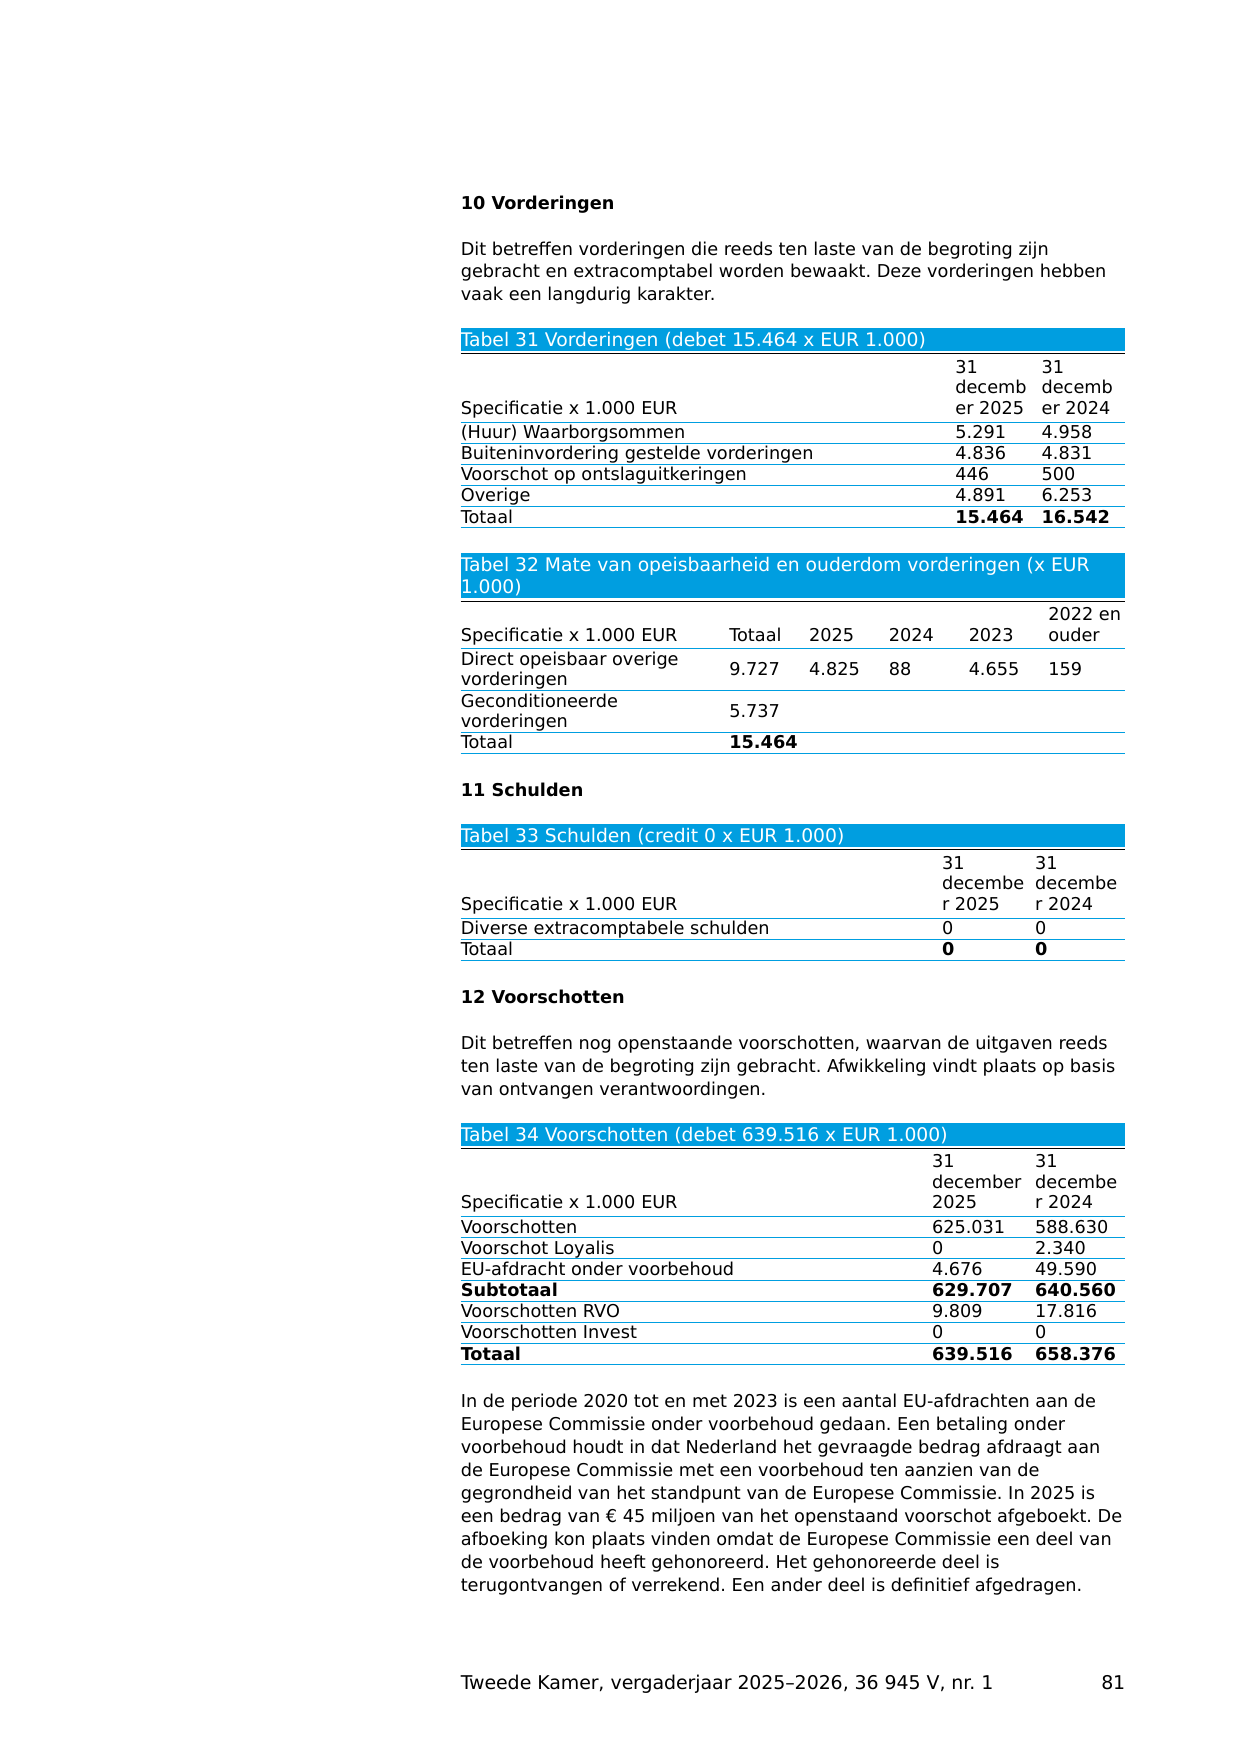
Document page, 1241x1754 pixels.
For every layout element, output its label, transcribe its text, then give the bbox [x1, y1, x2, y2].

table_cell [806, 691, 886, 732]
table_cell 31 december 2024 [1039, 354, 1125, 421]
table_cell 0 [1032, 919, 1125, 939]
table_cell 9.727 [726, 649, 806, 690]
table_cell EU-afdracht onder voorbehoud [461, 1259, 929, 1279]
text Dit betreffen vorderingen die reeds ten laste van de begroting zijn gebracht en extracomptabel worden bewaakt. Deze vorderingen hebben vaak een langdurig karakter. [461, 237, 1125, 305]
table_cell 49.590 [1032, 1259, 1125, 1279]
table_cell 625.031 [929, 1217, 1032, 1237]
table_cell Buiteninvordering gestelde vorderingen [461, 444, 952, 464]
table_cell Specificatie x 1.000 EUR [461, 1149, 929, 1216]
table_cell 5.291 [952, 423, 1038, 443]
table_cell 2.340 [1032, 1238, 1125, 1258]
table_cell 640.560 [1032, 1281, 1125, 1301]
table_cell Specificatie x 1.000 EUR [461, 354, 952, 421]
table_cell 5.737 [726, 691, 806, 732]
table_cell Totaal [461, 507, 952, 527]
table_cell 88 [886, 649, 966, 690]
table_cell 4.891 [952, 486, 1038, 506]
table_cell Subtotaal [461, 1281, 929, 1301]
table_cell 4.655 [966, 649, 1045, 690]
table_cell 446 [952, 465, 1038, 485]
table_cell Totaal [461, 733, 726, 753]
table_cell [1045, 733, 1125, 753]
table_cell Diverse extracomptabele schulden [461, 919, 939, 939]
text 12 Voorschotten [461, 985, 1125, 1008]
table_cell 2024 [886, 602, 966, 648]
table_cell 31 december 2024 [1032, 850, 1125, 917]
table_cell 588.630 [1032, 1217, 1125, 1237]
table_cell 4.958 [1039, 423, 1125, 443]
table_cell 0 [939, 940, 1032, 960]
table_cell [886, 733, 966, 753]
table_cell Voorschot Loyalis [461, 1238, 929, 1258]
table_cell Totaal [461, 1344, 929, 1364]
table_cell 0 [929, 1238, 1032, 1258]
table_cell Voorschotten RVO [461, 1302, 929, 1322]
table_cell 17.816 [1032, 1302, 1125, 1322]
table_cell 16.542 [1039, 507, 1125, 527]
text 11 Schulden [461, 778, 1125, 801]
table_cell 0 [939, 919, 1032, 939]
table_cell 0 [929, 1323, 1032, 1343]
table_cell 9.809 [929, 1302, 1032, 1322]
table_cell 0 [1032, 940, 1125, 960]
table_cell 2023 [966, 602, 1045, 648]
table_cell 31 december 2025 [929, 1149, 1032, 1216]
table_cell Geconditioneerde vorderingen [461, 691, 726, 732]
text Dit betreffen nog openstaande voorschotten, waarvan de uitgaven reeds ten laste van de begroting zijn gebracht. Afwikkeling vindt plaats op basis van ontvangen verantwoordingen. [461, 1031, 1125, 1100]
table_cell 639.516 [929, 1344, 1032, 1364]
table_cell Totaal [726, 602, 806, 648]
table_cell [886, 691, 966, 732]
text In de periode 2020 tot en met 2023 is een aantal EU-afdrachten aan de Europese Commissie onder voorbehoud gedaan. Een betaling onder voorbehoud houdt in dat Nederland het gevraagde bedrag afdraagt aan de Europese Commissie met een voorbehoud ten aanzien van de gegrondheid van het standpunt van de Europese Commissie. In 2025 is een bedrag van € 45 miljoen van het openstaand voorschot afgeboekt. De afboeking kon plaats vinden omdat de Europese Commissie een deel van de voorbehoud heeft gehonoreerd. Het gehonoreerde deel is terugontvangen of verrekend. Een ander deel is definitief afgedragen. [461, 1389, 1125, 1596]
table_cell [966, 691, 1045, 732]
table_cell 6.253 [1039, 486, 1125, 506]
table_cell 15.464 [952, 507, 1038, 527]
table_cell Voorschotten Invest [461, 1323, 929, 1343]
table_cell 0 [1032, 1323, 1125, 1343]
table_cell 4.825 [806, 649, 886, 690]
table_cell Overige [461, 486, 952, 506]
table_cell Voorschotten [461, 1217, 929, 1237]
table_cell 4.831 [1039, 444, 1125, 464]
table_cell 2025 [806, 602, 886, 648]
table_cell 2022 en ouder [1045, 602, 1125, 648]
table_cell 629.707 [929, 1281, 1032, 1301]
table_cell 658.376 [1032, 1344, 1125, 1364]
table_cell 15.464 [726, 733, 806, 753]
table_cell 159 [1045, 649, 1125, 690]
table_cell Totaal [461, 940, 939, 960]
table_cell [806, 733, 886, 753]
table_cell 31 december 2025 [939, 850, 1032, 917]
table_cell 31 december 2025 [952, 354, 1038, 421]
table_cell Direct opeisbaar overige vorderingen [461, 649, 726, 690]
text 10 Vorderingen [461, 191, 1125, 214]
table_cell 4.676 [929, 1259, 1032, 1279]
table_cell 4.836 [952, 444, 1038, 464]
table_cell 500 [1039, 465, 1125, 485]
table_cell Specificatie x 1.000 EUR [461, 850, 939, 917]
table_cell [966, 733, 1045, 753]
table_cell Specificatie x 1.000 EUR [461, 602, 726, 648]
table_cell [1045, 691, 1125, 732]
table_cell Voorschot op ontslaguitkeringen [461, 465, 952, 485]
table_cell (Huur) Waarborgsommen [461, 423, 952, 443]
table_cell 31 december 2024 [1032, 1149, 1125, 1216]
